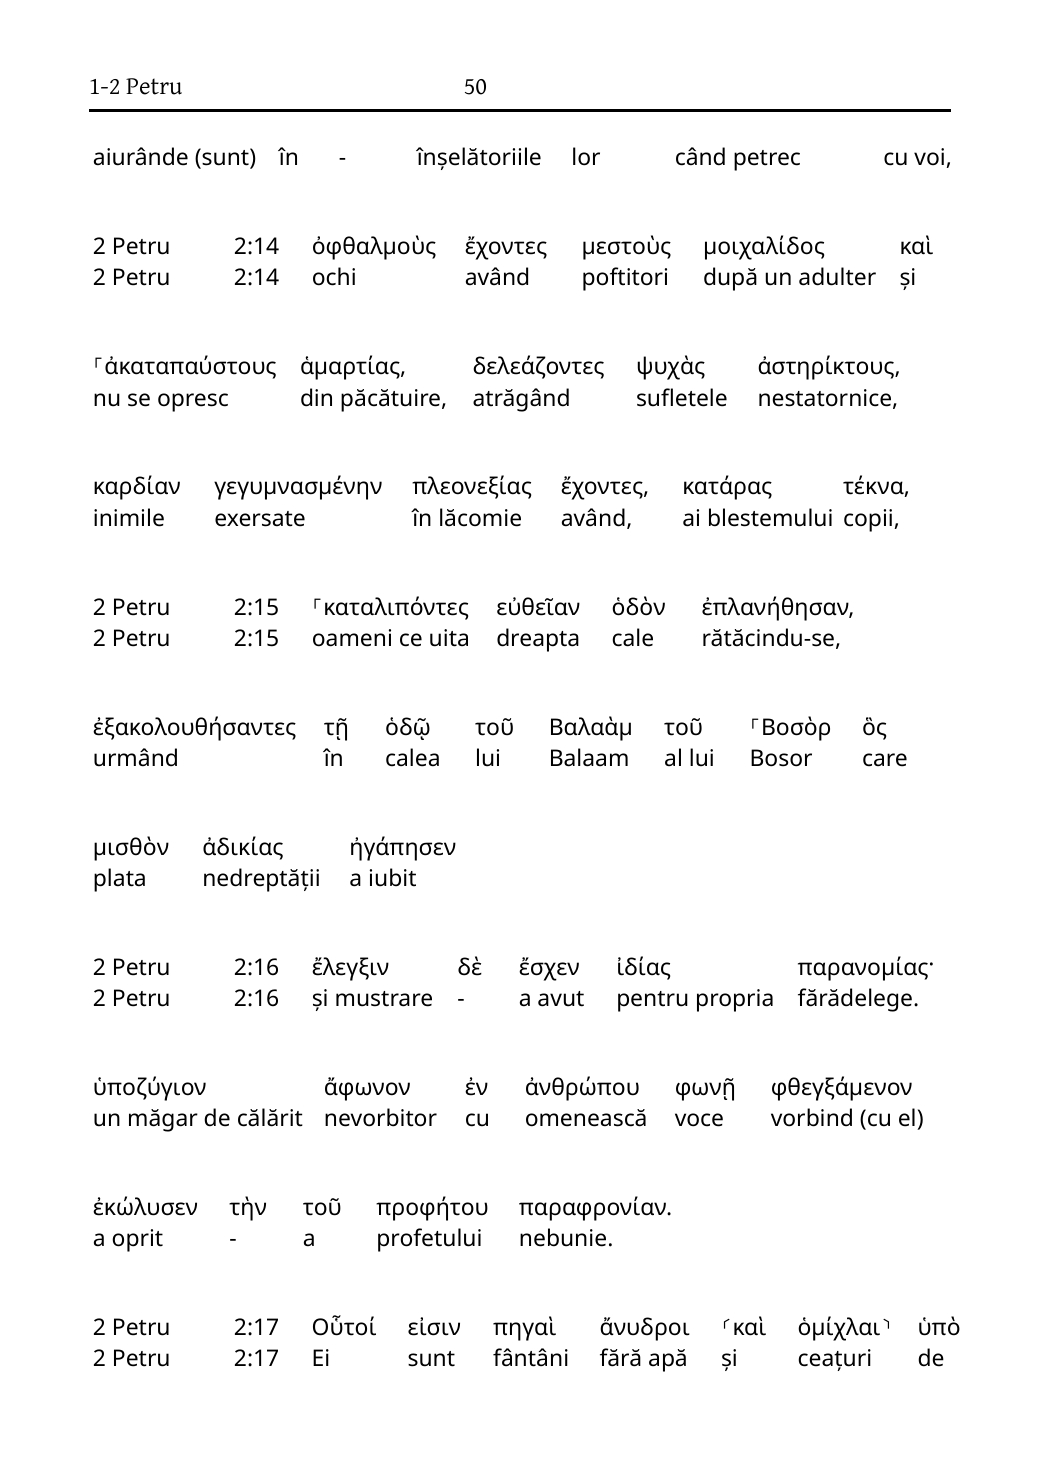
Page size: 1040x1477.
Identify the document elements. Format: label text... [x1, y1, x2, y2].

table_header [89, 1160, 225, 1191]
table_header [489, 1280, 595, 1311]
table_cell care [858, 742, 937, 773]
table_header [372, 1160, 514, 1191]
table_header [670, 1040, 766, 1071]
table_cell μισθὸν [89, 831, 198, 862]
table_cell πλεονεξίας [408, 470, 556, 502]
table_cell δὲ [453, 951, 514, 982]
table_cell ὁδὸν [607, 590, 697, 622]
table_cell pentru propria [612, 982, 793, 1013]
table_cell ⸀καταλιπόντες [308, 590, 492, 622]
table_cell φθεγξάμενον [766, 1071, 940, 1102]
table_cell ὃς [858, 711, 937, 742]
table_cell παραφρονίαν. [515, 1191, 696, 1222]
table_header [453, 920, 514, 951]
table_cell 2:16 [230, 982, 307, 1013]
table_cell 2 Petru [89, 590, 229, 622]
table_header [308, 559, 492, 590]
table_cell nedreptății [198, 862, 345, 893]
table_header [89, 559, 229, 590]
table_cell προφήτου [372, 1191, 514, 1222]
table_cell sunt [403, 1342, 489, 1373]
table_cell din păcătuire, [296, 381, 468, 413]
table_cell - [225, 1222, 298, 1253]
table_cell ἀδικίας [198, 831, 345, 862]
table_cell sufletele [632, 381, 753, 413]
table_cell ἔλεγξιν [308, 951, 453, 982]
table_header [408, 439, 556, 470]
table_cell 2:16 [230, 951, 307, 982]
table_cell omenească [520, 1102, 670, 1133]
table_header [514, 920, 612, 951]
table_header [556, 439, 678, 470]
table_cell 2:17 [230, 1311, 307, 1342]
table_cell καὶ [895, 230, 964, 261]
table_cell cu voi, [879, 141, 979, 172]
table_cell rătăcindu-se, [697, 622, 879, 653]
table_cell și [895, 261, 964, 293]
table_header [89, 1280, 229, 1311]
table_cell 2 Petru [89, 982, 229, 1013]
table_cell în [275, 141, 334, 172]
table_header [320, 1040, 460, 1071]
table_cell εἰσιν [403, 1311, 489, 1342]
table_cell un măgar de călărit [89, 1102, 319, 1133]
table_cell παρανομίας· [793, 951, 958, 982]
table_cell urmând [89, 742, 319, 773]
table_header [577, 199, 699, 230]
table_cell ἔχοντες, [556, 470, 678, 502]
table_cell inimile [89, 502, 210, 533]
table_cell Οὗτοί [307, 1311, 403, 1342]
table_cell ὁμίχλαι⸃ [793, 1311, 913, 1342]
table_cell nebunie. [515, 1222, 696, 1253]
table_cell - [453, 982, 514, 1013]
table_cell ai blestemului [678, 502, 839, 533]
table_cell τὴν [225, 1191, 298, 1222]
table_header [230, 1280, 307, 1311]
table_cell lui [471, 742, 544, 773]
table_cell - [335, 141, 412, 172]
table_header [89, 1040, 319, 1071]
table_cell δελεάζοντες [468, 350, 632, 381]
table_cell τῇ [319, 711, 381, 742]
table_cell poftitori [577, 261, 699, 293]
table_cell ψυχὰς [632, 350, 753, 381]
table_cell dreapta [492, 622, 607, 653]
table_cell 2 Petru [89, 1311, 229, 1342]
table_cell ⸀ἀκαταπαύστους [89, 350, 296, 381]
table_cell μεστοὺς [577, 230, 699, 261]
table_cell nu se opresc [89, 381, 296, 413]
table_cell ἐν [460, 1071, 520, 1102]
table_cell 2:14 [230, 230, 307, 261]
table_header [89, 199, 229, 230]
table_cell ὑπὸ [913, 1311, 990, 1342]
table_cell calea [381, 742, 471, 773]
table_header [607, 559, 697, 590]
table_header [307, 1280, 403, 1311]
table_cell al lui [660, 742, 745, 773]
table_header [230, 920, 307, 951]
table_cell înșelătoriile [413, 141, 567, 172]
table_cell și mustrare [308, 982, 453, 1013]
table_cell 2 Petru [89, 261, 229, 293]
table_cell ὑποζύγιον [89, 1071, 319, 1102]
table_cell ὀφθαλμοὺς [308, 230, 460, 261]
table_header [230, 559, 307, 590]
table_header [717, 1280, 793, 1311]
table_cell ⸀Βοσὸρ [745, 711, 858, 742]
table_cell ἄνυδροι [595, 1311, 717, 1342]
table_cell γεγυμνασμένην [210, 470, 408, 502]
table_header [89, 799, 198, 831]
table_cell τέκνα, [839, 470, 955, 502]
table_header [753, 319, 924, 350]
table_header [460, 1040, 520, 1071]
table_cell Βαλαὰμ [544, 711, 660, 742]
table_header [308, 920, 453, 951]
table_cell când petrec [670, 141, 879, 172]
table_cell a [299, 1222, 372, 1253]
table_cell a oprit [89, 1222, 225, 1253]
table_cell ἄφωνον [320, 1071, 460, 1102]
table_cell καρδίαν [89, 470, 210, 502]
table_header [471, 679, 544, 711]
table_header [468, 319, 632, 350]
table_cell fără apă [595, 1342, 717, 1373]
table_cell cale [607, 622, 697, 653]
table_cell copii, [839, 502, 955, 533]
table_header [632, 319, 753, 350]
table_cell ἀστηρίκτους, [753, 350, 924, 381]
table_cell Balaam [544, 742, 660, 773]
table_cell ἐκώλυσεν [89, 1191, 225, 1222]
table_cell ⸂καὶ [717, 1311, 793, 1342]
table_header [520, 1040, 670, 1071]
table_header [381, 679, 471, 711]
table_header [745, 679, 858, 711]
table_cell oameni ce uita [308, 622, 492, 653]
table_header [678, 439, 839, 470]
table_cell ceațuri [793, 1342, 913, 1373]
table_cell atrăgând [468, 381, 632, 413]
table_cell vorbind (cu el) [766, 1102, 940, 1133]
table_header [544, 679, 660, 711]
table_header [89, 319, 296, 350]
table_cell Ei [307, 1342, 403, 1373]
table_cell 2 Petru [89, 951, 229, 982]
table_cell φωνῇ [670, 1071, 766, 1102]
table_header [299, 1160, 372, 1191]
table_cell ἠγάπησεν [345, 831, 484, 862]
table_cell aiurânde (sunt) [89, 141, 274, 172]
table_cell ἐξακολουθήσαντες [89, 711, 319, 742]
table_header [345, 799, 484, 831]
table_cell a avut [514, 982, 612, 1013]
table_cell τοῦ [660, 711, 745, 742]
table_header [515, 1160, 696, 1191]
table_cell ἀνθρώπου [520, 1071, 670, 1102]
table_header [913, 1280, 990, 1311]
table_cell de [913, 1342, 990, 1373]
table_cell ἐπλανήθησαν, [697, 590, 879, 622]
table_header [230, 199, 307, 230]
table_header [492, 559, 607, 590]
table_header [308, 199, 460, 230]
table_header [210, 439, 408, 470]
table_cell după un adulter [699, 261, 895, 293]
table_cell plata [89, 862, 198, 893]
table_cell fântâni [489, 1342, 595, 1373]
table_header [612, 920, 793, 951]
table_header [766, 1040, 940, 1071]
table_cell ἁμαρτίας, [296, 350, 468, 381]
table_header [858, 679, 937, 711]
table_cell μοιχαλίδος [699, 230, 895, 261]
table_cell cu [460, 1102, 520, 1133]
table_header [595, 1280, 717, 1311]
table_cell lor [567, 141, 670, 172]
table_header [225, 1160, 298, 1191]
table_cell ἔσχεν [514, 951, 612, 982]
table_header [89, 439, 210, 470]
table_cell nestatornice, [753, 381, 924, 413]
table_cell în [319, 742, 381, 773]
table_cell exersate [210, 502, 408, 533]
table_cell ὁδῷ [381, 711, 471, 742]
table_cell a iubit [345, 862, 484, 893]
table_cell 2:15 [230, 590, 307, 622]
table_cell 2:17 [230, 1342, 307, 1373]
table_cell ochi [308, 261, 460, 293]
table_header [319, 679, 381, 711]
table_header [198, 799, 345, 831]
table_cell κατάρας [678, 470, 839, 502]
table_header [793, 1280, 913, 1311]
table_cell fărădelege. [793, 982, 958, 1013]
table_cell 2 Petru [89, 622, 229, 653]
table_cell ἰδίας [612, 951, 793, 982]
table_cell πηγαὶ [489, 1311, 595, 1342]
table_cell εὐθεῖαν [492, 590, 607, 622]
table_cell în lăcomie [408, 502, 556, 533]
table_cell τοῦ [299, 1191, 372, 1222]
table_cell având, [556, 502, 678, 533]
table_cell ἔχοντες [460, 230, 577, 261]
table_cell 2:15 [230, 622, 307, 653]
table_cell Bosor [745, 742, 858, 773]
table_header [839, 439, 955, 470]
table_header [793, 920, 958, 951]
table_cell 2 Petru [89, 230, 229, 261]
table_cell și [717, 1342, 793, 1373]
table_header [699, 199, 895, 230]
table_header [296, 319, 468, 350]
table_cell voce [670, 1102, 766, 1133]
table_cell nevorbitor [320, 1102, 460, 1133]
table_cell τοῦ [471, 711, 544, 742]
table_header [697, 559, 879, 590]
table_cell 2:14 [230, 261, 307, 293]
table_header [403, 1280, 489, 1311]
table_cell profetului [372, 1222, 514, 1253]
table_cell având [460, 261, 577, 293]
table_header [895, 199, 964, 230]
table_header [89, 920, 229, 951]
table_cell 2 Petru [89, 1342, 229, 1373]
table_header [660, 679, 745, 711]
table_header [89, 679, 319, 711]
table_header [460, 199, 577, 230]
